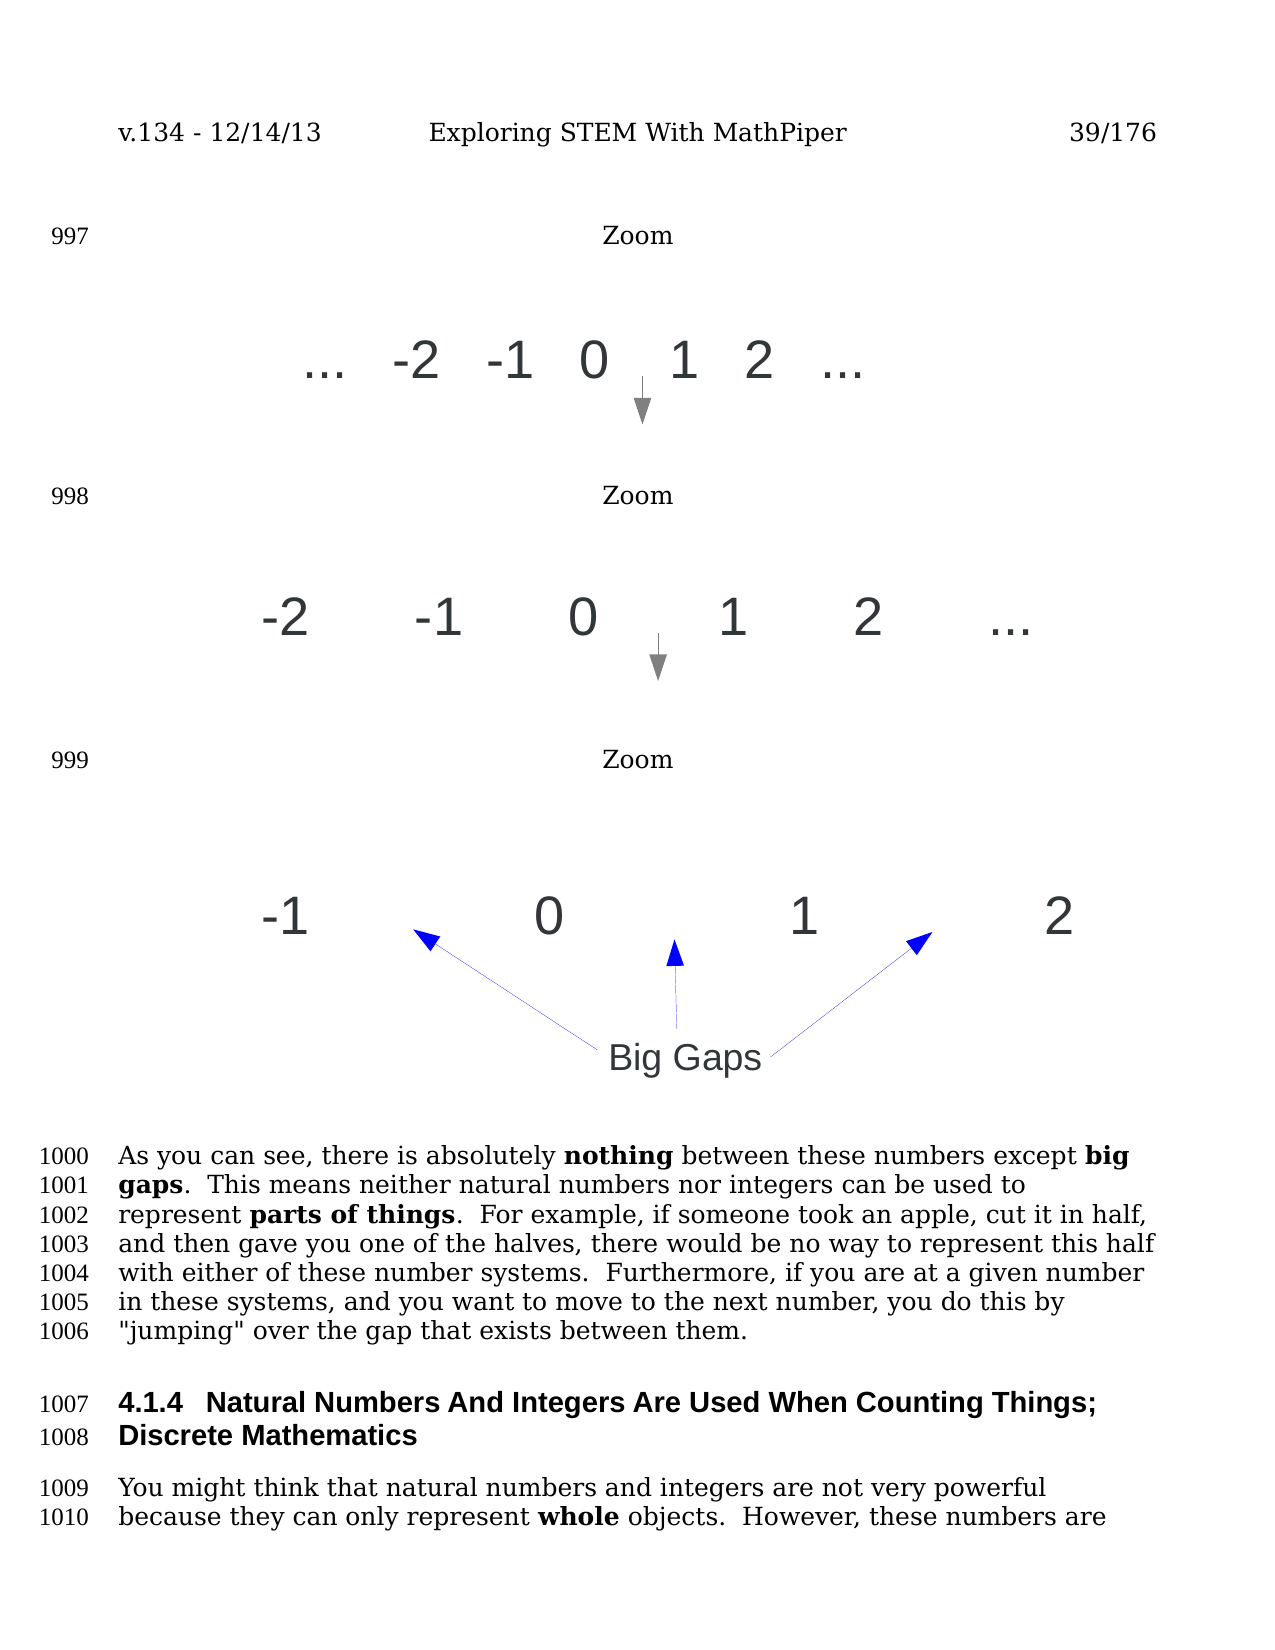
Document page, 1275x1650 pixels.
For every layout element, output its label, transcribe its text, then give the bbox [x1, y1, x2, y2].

text Zoom [118, 221, 1157, 250]
text As you can see, there is absolutely nothing between these numbers except big gaps. This means neither natural numbers nor integers can be used to represent parts of things. For example, if someone took an apple, cut it in half, and then gave you one of the halves, there would be no way to represent this half with either of these number systems. Furthermore, if you are at a given number in these systems, and you want to move to the next number, you do this by "jumping" over the gap that exists between them. [118, 1141, 1157, 1346]
text You might think that natural numbers and integers are not very powerful because they can only represent whole objects. However, these numbers are [118, 1473, 1157, 1531]
text Zoom [118, 745, 1157, 774]
text Zoom [118, 481, 1157, 511]
subtitle Natural Numbers And Integers Are Used When Counting Things; Discrete Mathematics [118, 1385, 1157, 1452]
